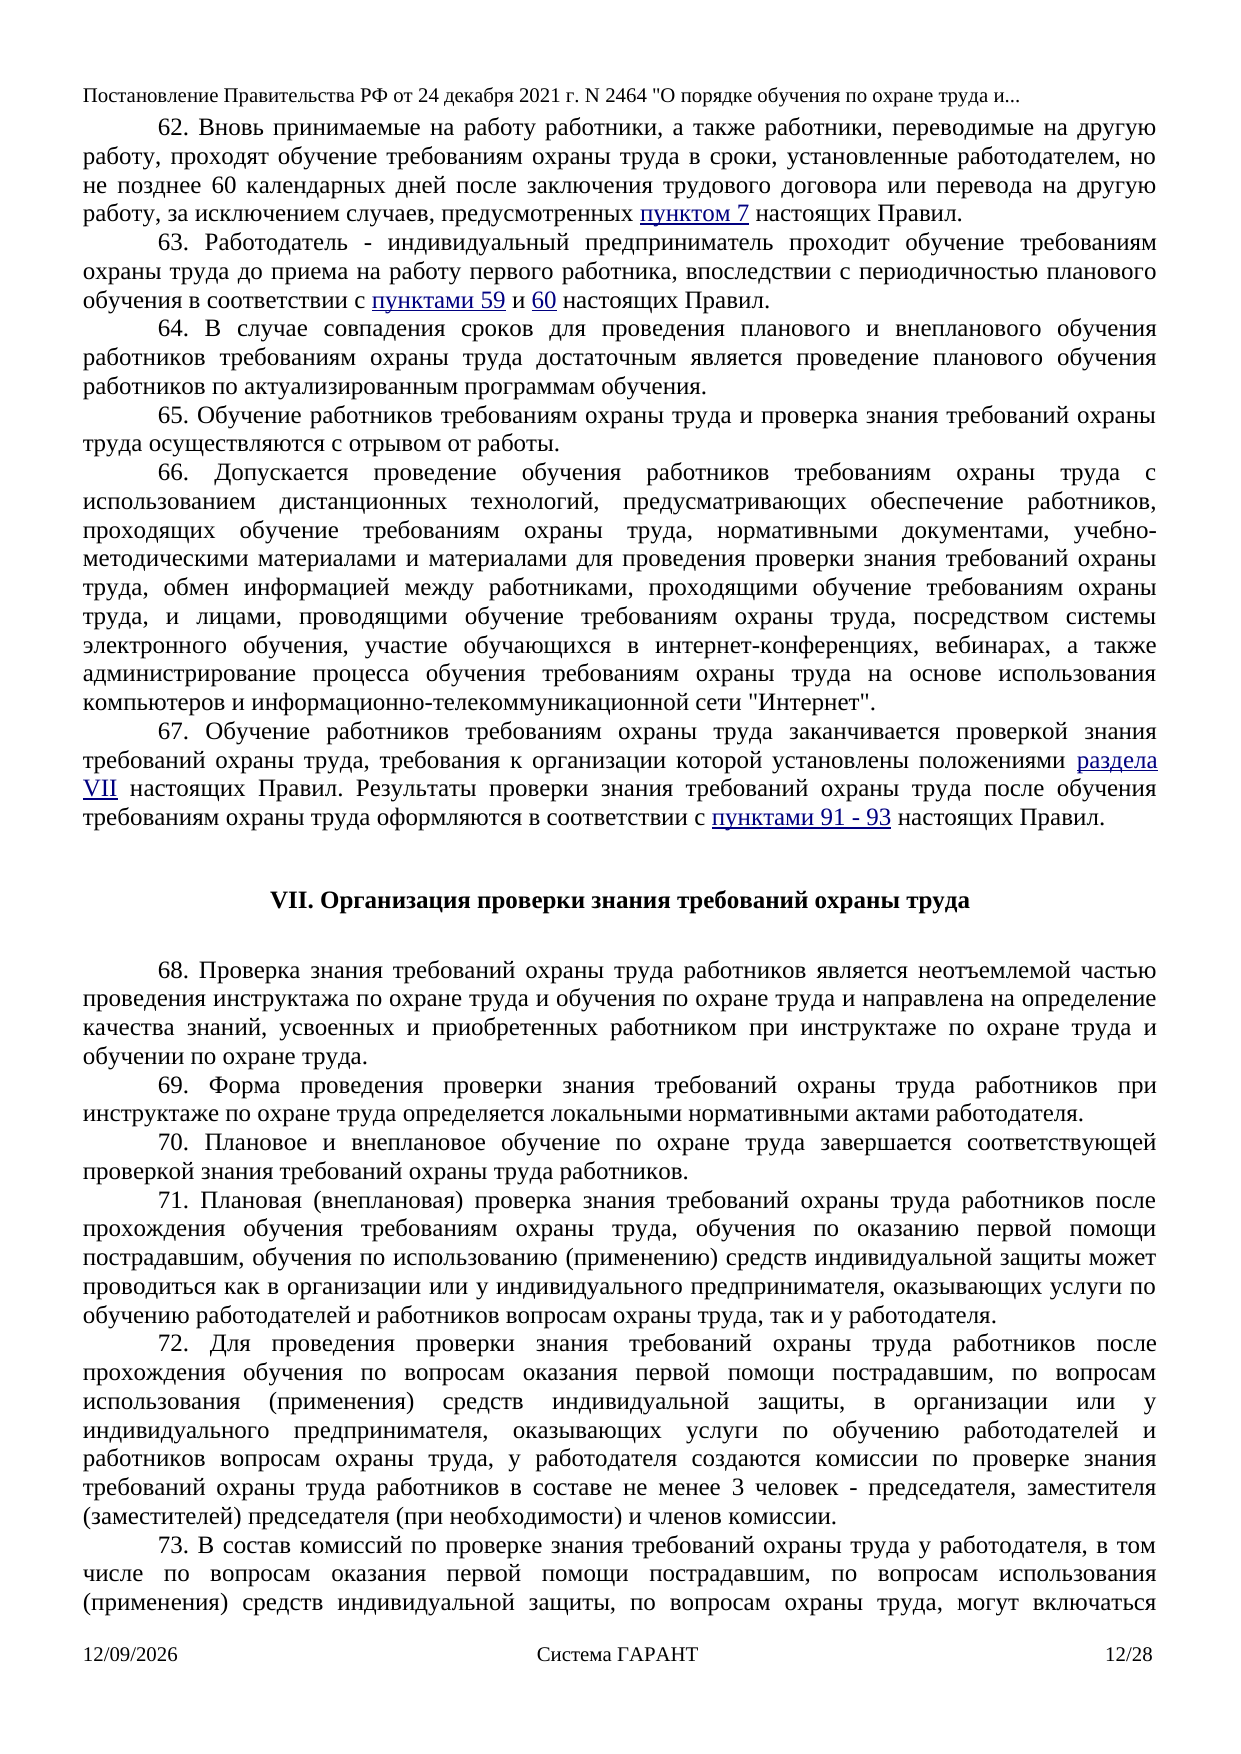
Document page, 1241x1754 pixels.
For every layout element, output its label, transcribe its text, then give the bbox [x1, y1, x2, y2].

text 70. Плановое и внеплановое обучение по охране труда завершается соответствующей проверкой знания требований охраны труда работников. [83, 1127, 1157, 1185]
text 67. Обучение работников требованиям охраны труда заканчивается проверкой знания требований охраны труда, требования к организации которой установлены положениями раздела VII настоящих Правил. Результаты проверки знания требований охраны труда после обучения требованиям охраны труда оформляются в соответствии с пунктами 91 - 93 настоящих Правил. [83, 716, 1157, 831]
text 63. Работодатель - индивидуальный предприниматель проходит обучение требованиям охраны труда до приема на работу первого работника, впоследствии с периодичностью планового обучения в соответствии с пунктами 59 и 60 настоящих Правил. [83, 227, 1157, 313]
subtitle VII. Организация проверки знания требований охраны труда [83, 885, 1157, 913]
text 66. Допускается проведение обучения работников требованиям охраны труда с использованием дистанционных технологий, предусматривающих обеспечение работников, проходящих обучение требованиям охраны труда, нормативными документами, учебно-методическими материалами и материалами для проведения проверки знания требований охраны труда, обмен информацией между работниками, проходящими обучение требованиям охраны труда, и лицами, проводящими обучение требованиям охраны труда, посредством системы электронного обучения, участие обучающихся в интернет-конференциях, вебинарах, а также администрирование процесса обучения требованиям охраны труда на основе использования компьютеров и информационно-телекоммуникационной сети "Интернет". [83, 457, 1157, 716]
text 73. В состав комиссий по проверке знания требований охраны труда у работодателя, в том числе по вопросам оказания первой помощи пострадавшим, по вопросам использования (применения) средств индивидуальной защиты, по вопросам охраны труда, могут включаться [83, 1530, 1157, 1616]
text 72. Для проведения проверки знания требований охраны труда работников после прохождения обучения по вопросам оказания первой помощи пострадавшим, по вопросам использования (применения) средств индивидуальной защиты, в организации или у индивидуального предпринимателя, оказывающих услуги по обучению работодателей и работников вопросам охраны труда, у работодателя создаются комиссии по проверке знания требований охраны труда работников в составе не менее 3 человек - председателя, заместителя (заместителей) председателя (при необходимости) и членов комиссии. [83, 1328, 1157, 1530]
text 71. Плановая (внеплановая) проверка знания требований охраны труда работников после прохождения обучения требованиям охраны труда, обучения по оказанию первой помощи пострадавшим, обучения по использованию (применению) средств индивидуальной защиты может проводиться как в организации или у индивидуального предпринимателя, оказывающих услуги по обучению работодателей и работников вопросам охраны труда, так и у работодателя. [83, 1185, 1157, 1328]
text 68. Проверка знания требований охраны труда работников является неотъемлемой частью проведения инструктажа по охране труда и обучения по охране труда и направлена на определение качества знаний, усвоенных и приобретенных работником при инструктаже по охране труда и обучении по охране труда. [83, 955, 1157, 1070]
text 69. Форма проведения проверки знания требований охраны труда работников при инструктаже по охране труда определяется локальными нормативными актами работодателя. [83, 1070, 1157, 1127]
text 64. В случае совпадения сроков для проведения планового и внепланового обучения работников требованиям охраны труда достаточным является проведение планового обучения работников по актуализированным программам обучения. [83, 313, 1157, 400]
text 62. Вновь принимаемые на работу работники, а также работники, переводимые на другую работу, проходят обучение требованиям охраны труда в сроки, установленные работодателем, но не позднее 60 календарных дней после заключения трудового договора или перевода на другую работу, за исключением случаев, предусмотренных пунктом 7 настоящих Правил. [83, 112, 1157, 227]
text 65. Обучение работников требованиям охраны труда и проверка знания требований охраны труда осуществляются с отрывом от работы. [83, 400, 1157, 457]
